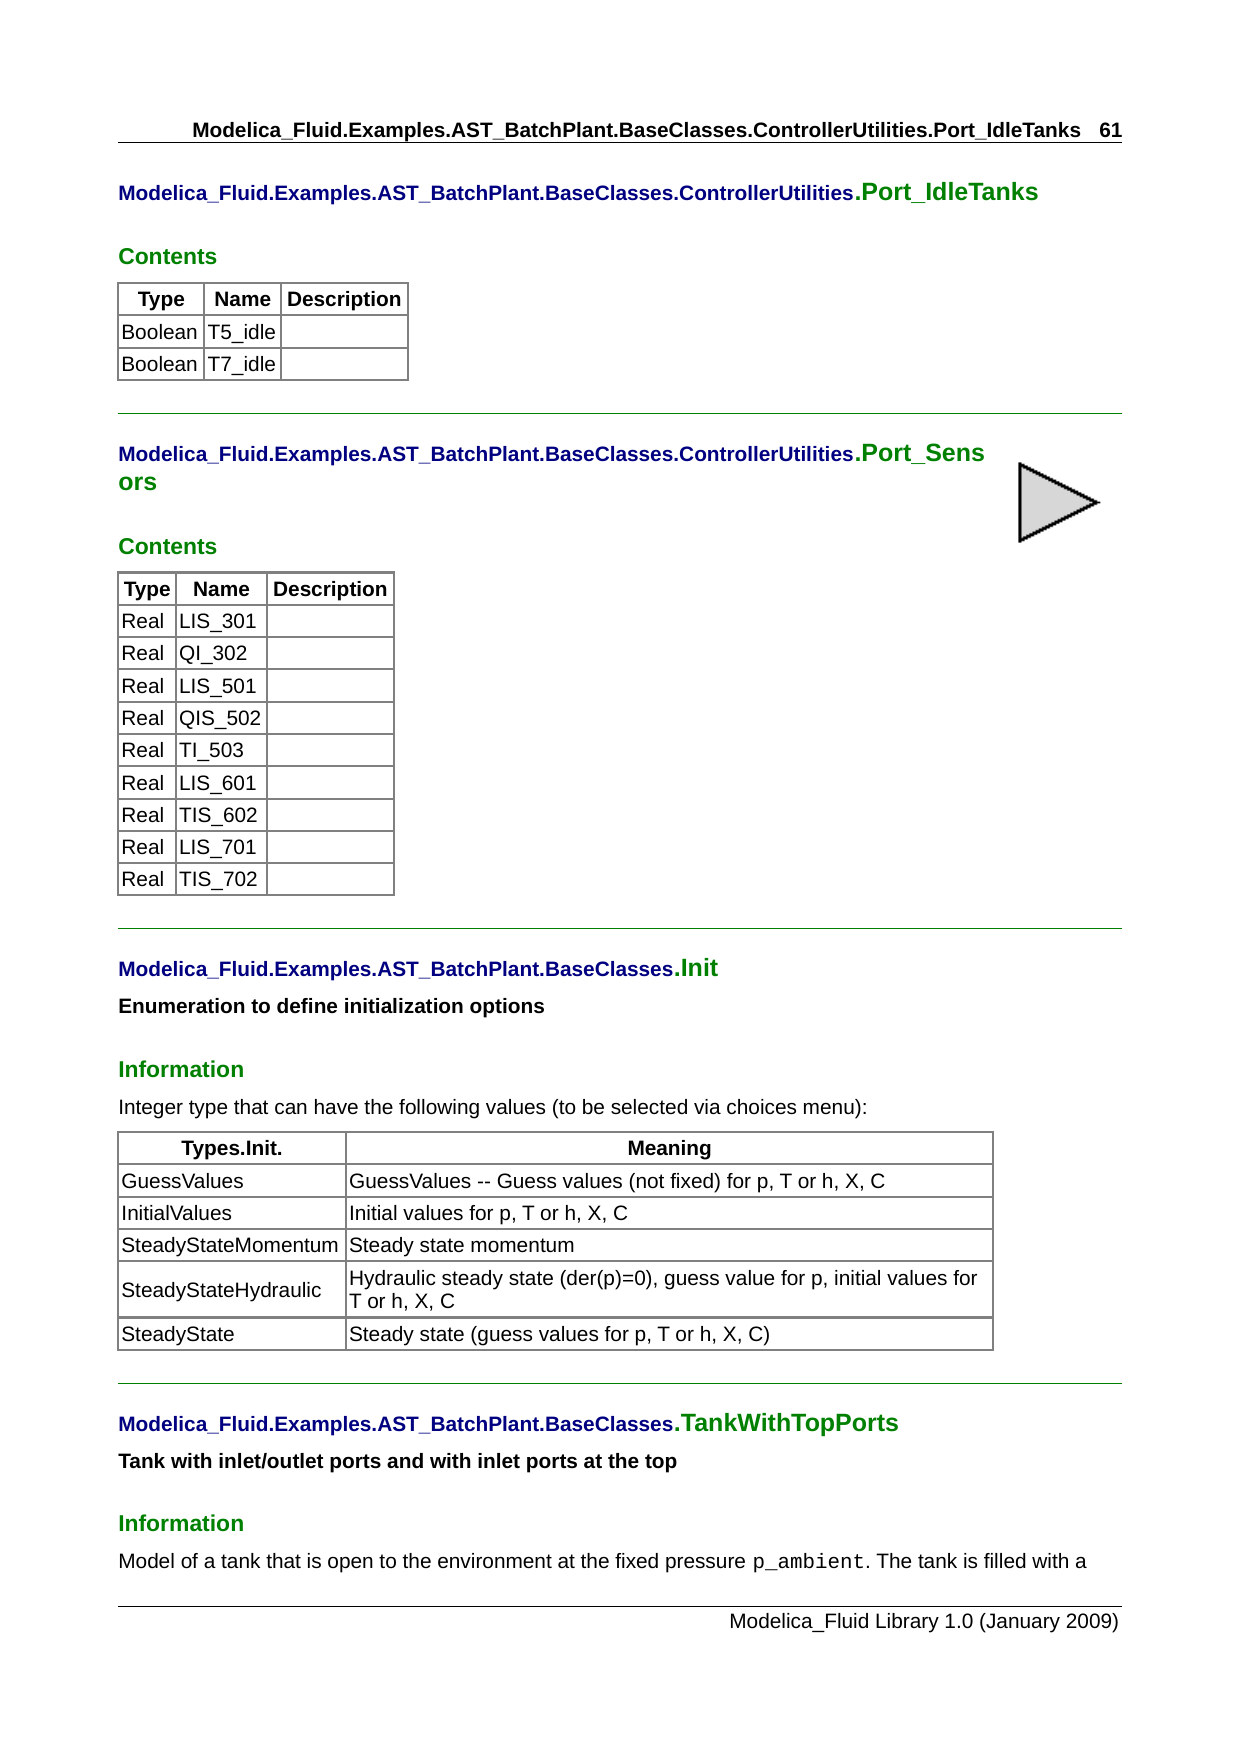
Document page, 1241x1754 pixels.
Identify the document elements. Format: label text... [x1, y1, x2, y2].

text Tank with inlet/outlet ports and with inlet ports at the top [118, 1449, 993, 1473]
table_cell [268, 864, 393, 894]
table_cell GuessValues [119, 1165, 345, 1196]
table_cell Real [119, 703, 175, 733]
text Integer type that can have the following values (to be selected via choices menu): [118, 1094, 1122, 1118]
table_cell GuessValues -- Guess values (not fixed) for p, T or h, X, C [347, 1165, 992, 1196]
table_cell Hydraulic steady state (der(p)=0), guess value for p, initial values for T or h, X, C [347, 1262, 992, 1316]
picture [995, 440, 1120, 565]
table_header Type [119, 284, 203, 314]
subtitle Modelica_Fluid.Examples.AST_BatchPlant.BaseClasses.ControllerUtilities.Port_IdleTanks [118, 177, 1122, 206]
table_cell Steady state (guess values for p, T or h, X, C) [347, 1319, 992, 1349]
table_cell TIS_702 [177, 864, 266, 894]
table_cell QIS_502 [177, 703, 266, 733]
table_header Types.Init. [119, 1133, 345, 1163]
subtitle Contents [118, 533, 993, 559]
table_cell [268, 832, 393, 862]
subtitle Modelica_Fluid.Examples.AST_BatchPlant.BaseClasses.ControllerUtilities.Port_Sensors [118, 438, 993, 495]
table_cell [268, 703, 393, 733]
subtitle Modelica_Fluid.Examples.AST_BatchPlant.BaseClasses.TankWithTopPorts [118, 1407, 1121, 1436]
table_cell Real [119, 735, 175, 765]
table_cell [268, 800, 393, 830]
subtitle Information [118, 1510, 993, 1536]
subtitle Modelica_Fluid.Examples.AST_BatchPlant.BaseClasses.Init [118, 953, 1122, 982]
table_cell T7_idle [205, 349, 280, 379]
table_cell TIS_602 [177, 800, 266, 830]
table_header Name [177, 574, 266, 604]
table_cell SteadyStateHydraulic [119, 1262, 345, 1316]
table_cell [268, 767, 393, 797]
table_cell LIS_601 [177, 767, 266, 797]
table_cell InitialValues [119, 1198, 345, 1228]
table_cell Real [119, 800, 175, 830]
table_cell Real [119, 864, 175, 894]
table_cell Real [119, 606, 175, 636]
table_cell Real [119, 767, 175, 797]
text [995, 1449, 1120, 1473]
table_header Meaning [347, 1133, 992, 1163]
table_cell Real [119, 638, 175, 668]
table_cell LIS_701 [177, 832, 266, 862]
table_cell LIS_301 [177, 606, 266, 636]
table_cell [282, 316, 407, 347]
subtitle Information [118, 1056, 1122, 1082]
table_cell Real [119, 670, 175, 701]
subtitle [995, 1510, 1120, 1534]
table_cell Boolean [119, 349, 203, 379]
table_cell QI_302 [177, 638, 266, 668]
table_cell Real [119, 832, 175, 862]
table_cell [282, 349, 407, 379]
table_header Description [282, 284, 407, 314]
table_cell Initial values for p, T or h, X, C [347, 1198, 992, 1228]
table_cell TI_503 [177, 735, 266, 765]
table_header Name [205, 284, 280, 314]
table_header Description [268, 574, 393, 604]
table_cell Steady state momentum [347, 1230, 992, 1260]
table_cell LIS_501 [177, 670, 266, 701]
table_cell [268, 735, 393, 765]
table_cell [268, 606, 393, 636]
table_cell Boolean [119, 316, 203, 347]
text Enumeration to define initialization options [118, 994, 1122, 1018]
table_cell [268, 670, 393, 701]
table_header Type [119, 574, 175, 604]
table_cell SteadyState [119, 1319, 345, 1349]
text Model of a tank that is open to the environment at the fixed pressure p_ambient. The tank is filled with a [118, 1549, 1122, 1575]
table_cell [268, 638, 393, 668]
table_cell T5_idle [205, 316, 280, 347]
subtitle Contents [118, 243, 1122, 269]
table_cell SteadyStateMomentum [119, 1230, 345, 1260]
